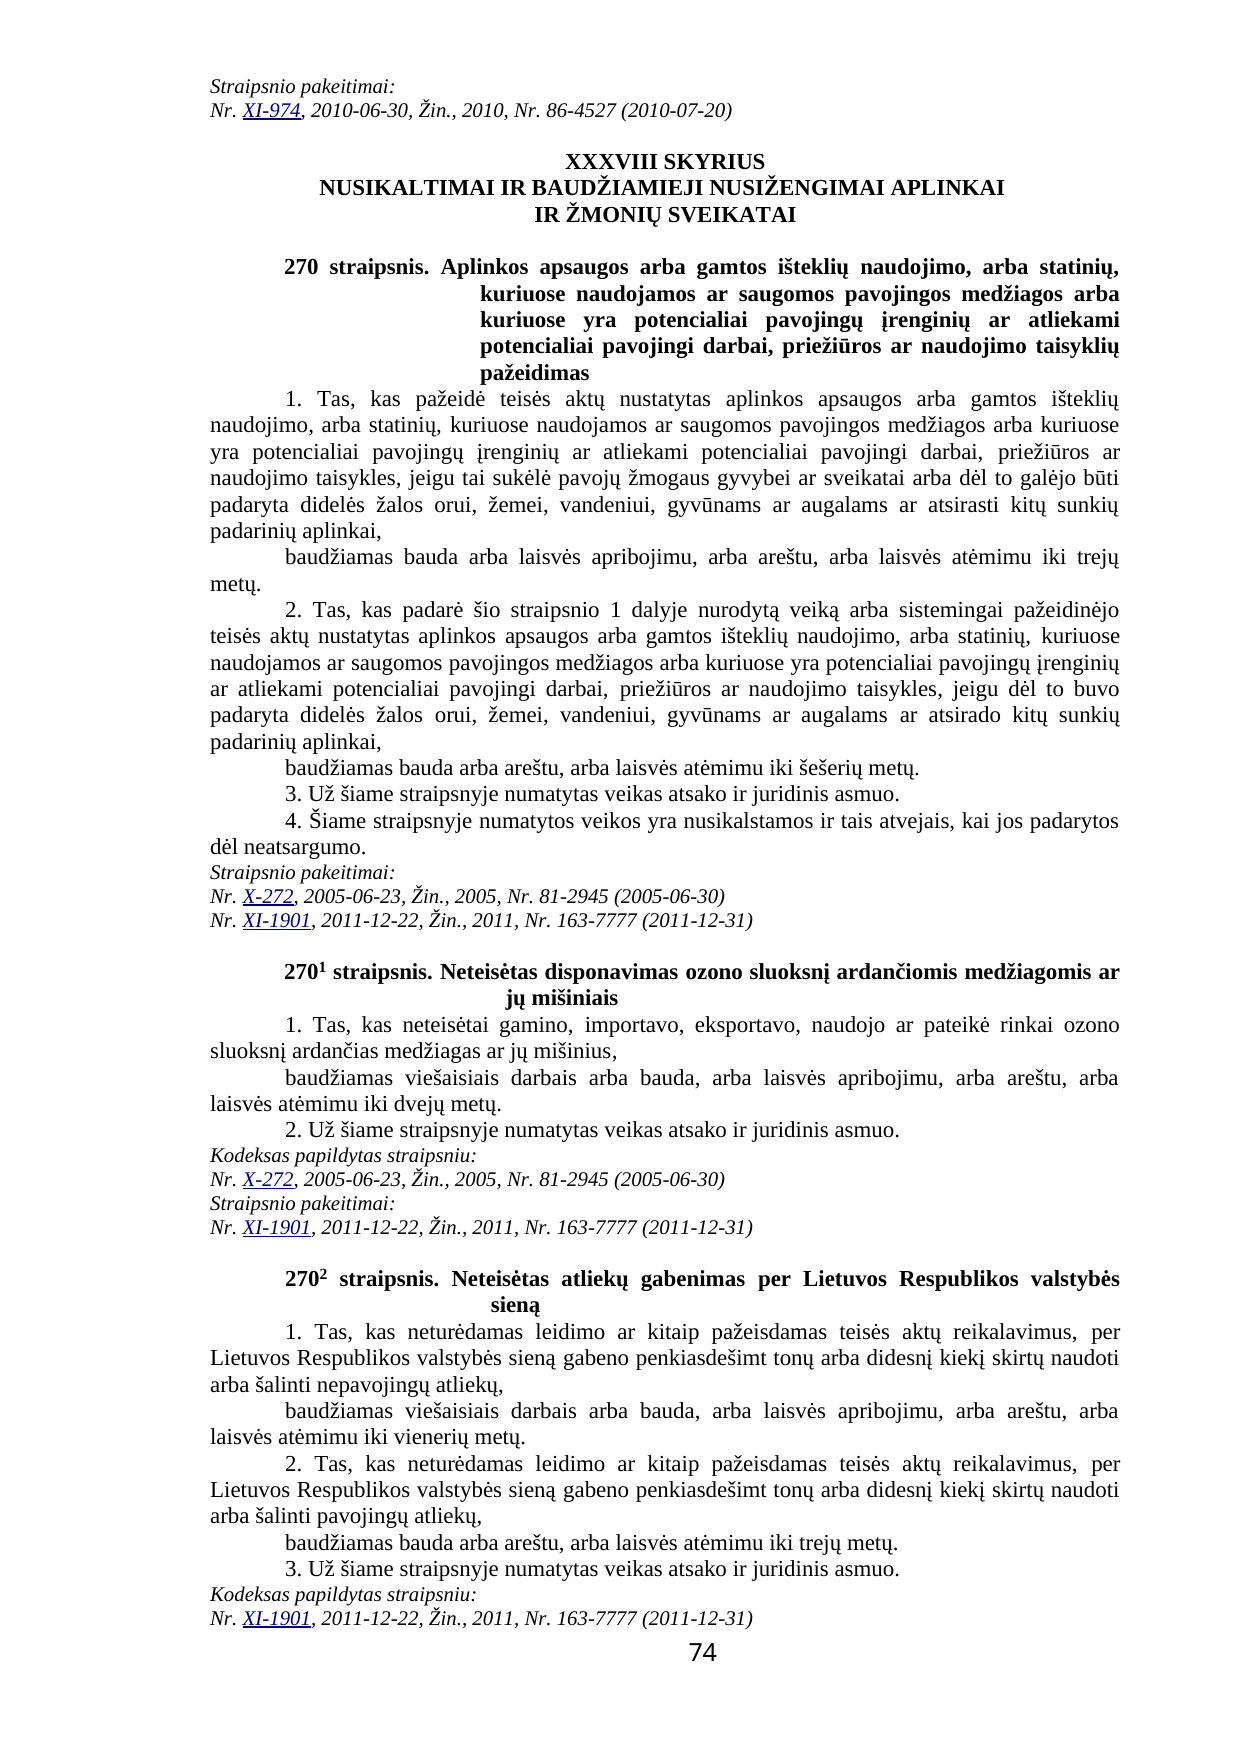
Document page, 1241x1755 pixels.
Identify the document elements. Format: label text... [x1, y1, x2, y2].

text Straipsnio pakeitimai: [210, 1191, 1120, 1215]
text Straipsnio pakeitimai: [210, 73, 1120, 98]
text 2. Tas, kas neturėdamas leidimo ar kitaip pažeisdamas teisės aktų reikalavimus, per Lietuvos Respublikos valstybės sieną gabeno penkiasdešimt tonų arba didesnį kiekį skirtų naudoti arba šalinti pavojingų atliekų, [210, 1450, 1120, 1529]
text 1. Tas, kas pažeidė teisės aktų nustatytas aplinkos apsaugos arba gamtos išteklių naudojimo, arba statinių, kuriuose naudojamos ar saugomos pavojingos medžiagos arba kuriuose yra potencialiai pavojingų įrenginių ar atliekami potencialiai pavojingi darbai, priežiūros ar naudojimo taisykles, jeigu tai sukėlė pavojų žmogaus gyvybei ar sveikatai arba dėl to galėjo būti padaryta didelės žalos orui, žemei, vandeniui, gyvūnams ar augalams ar atsirasti kitų sunkių padarinių aplinkai, [210, 385, 1120, 543]
text 3. Už šiame straipsnyje numatytas veikas atsako ir juridinis asmuo. [210, 781, 1120, 807]
text 2701 straipsnis. Neteisėtas disponavimas ozono sluoksnį ardančiomis medžiagomis ar jų mišiniais [284, 958, 1120, 1011]
text Kodeksas papildytas straipsniu: [210, 1143, 1120, 1167]
text 3. Už šiame straipsnyje numatytas veikas atsako ir juridinis asmuo. [210, 1555, 1120, 1581]
text 4. Šiame straipsnyje numatytos veikos yra nusikalstamos ir tais atvejais, kai jos padarytos dėl neatsargumo. [210, 807, 1120, 859]
text 270 straipsnis. Aplinkos apsaugos arba gamtos išteklių naudojimo, arba statinių, kuriuose naudojamos ar saugomos pavojingos medžiagos arba kuriuose yra potencialiai pavojingų įrenginių ar atliekami potencialiai pavojingi darbai, priežiūros ar naudojimo taisyklių pažeidimas [284, 253, 1120, 385]
text baudžiamas bauda arba laisvės apribojimu, arba areštu, arba laisvės atėmimu iki trejų metų. [210, 543, 1120, 596]
text Straipsnio pakeitimai: [210, 859, 1120, 884]
text Nr. X-272, 2005-06-23, Žin., 2005, Nr. 81-2945 (2005-06-30) [210, 884, 1120, 908]
text Kodeksas papildytas straipsniu: [210, 1581, 1120, 1606]
text baudžiamas bauda arba areštu, arba laisvės atėmimu iki šešerių metų. [210, 754, 1120, 781]
text baudžiamas viešaisiais darbais arba bauda, arba laisvės apribojimu, arba areštu, arba laisvės atėmimu iki dvejų metų. [210, 1063, 1120, 1116]
text 2. Už šiame straipsnyje numatytas veikas atsako ir juridinis asmuo. [210, 1116, 1120, 1143]
text baudžiamas bauda arba areštu, arba laisvės atėmimu iki trejų metų. [210, 1529, 1120, 1555]
text Nr. XI-1901, 2011-12-22, Žin., 2011, Nr. 163-7777 (2011-12-31) [210, 1215, 1120, 1239]
text NUSIKALTIMAI IR BAUDŽIAMIEJI NUSIŽENGIMAI APLINKAI IR ŽMONIŲ SVEIKATAI [210, 174, 1120, 227]
text 1. Tas, kas neturėdamas leidimo ar kitaip pažeisdamas teisės aktų reikalavimus, per Lietuvos Respublikos valstybės sieną gabeno penkiasdešimt tonų arba didesnį kiekį skirtų naudoti arba šalinti nepavojingų atliekų, [210, 1318, 1120, 1397]
text Nr. XI-1901, 2011-12-22, Žin., 2011, Nr. 163-7777 (2011-12-31) [210, 908, 1120, 932]
subtitle XXXVIII SKYRIUS [210, 148, 1120, 174]
text 1. Tas, kas neteisėtai gamino, importavo, eksportavo, naudojo ar pateikė rinkai ozono sluoksnį ardančias medžiagas ar jų mišinius, [210, 1011, 1120, 1063]
text baudžiamas viešaisiais darbais arba bauda, arba laisvės apribojimu, arba areštu, arba laisvės atėmimu iki vienerių metų. [210, 1397, 1120, 1450]
text 2. Tas, kas padarė šio straipsnio 1 dalyje nurodytą veiką arba sistemingai pažeidinėjo teisės aktų nustatytas aplinkos apsaugos arba gamtos išteklių naudojimo, arba statinių, kuriuose naudojamos ar saugomos pavojingos medžiagos arba kuriuose yra potencialiai pavojingų įrenginių ar atliekami potencialiai pavojingi darbai, priežiūros ar naudojimo taisykles, jeigu dėl to buvo padaryta didelės žalos orui, žemei, vandeniui, gyvūnams ar augalams ar atsirado kitų sunkių padarinių aplinkai, [210, 596, 1120, 754]
text 2702 straipsnis. Neteisėtas atliekų gabenimas per Lietuvos Respublikos valstybės sieną [285, 1265, 1120, 1318]
text Nr. X-272, 2005-06-23, Žin., 2005, Nr. 81-2945 (2005-06-30) [210, 1167, 1120, 1191]
text Nr. XI-974, 2010-06-30, Žin., 2010, Nr. 86-4527 (2010-07-20) [210, 98, 1120, 122]
text Nr. XI-1901, 2011-12-22, Žin., 2011, Nr. 163-7777 (2011-12-31) [210, 1606, 1120, 1629]
